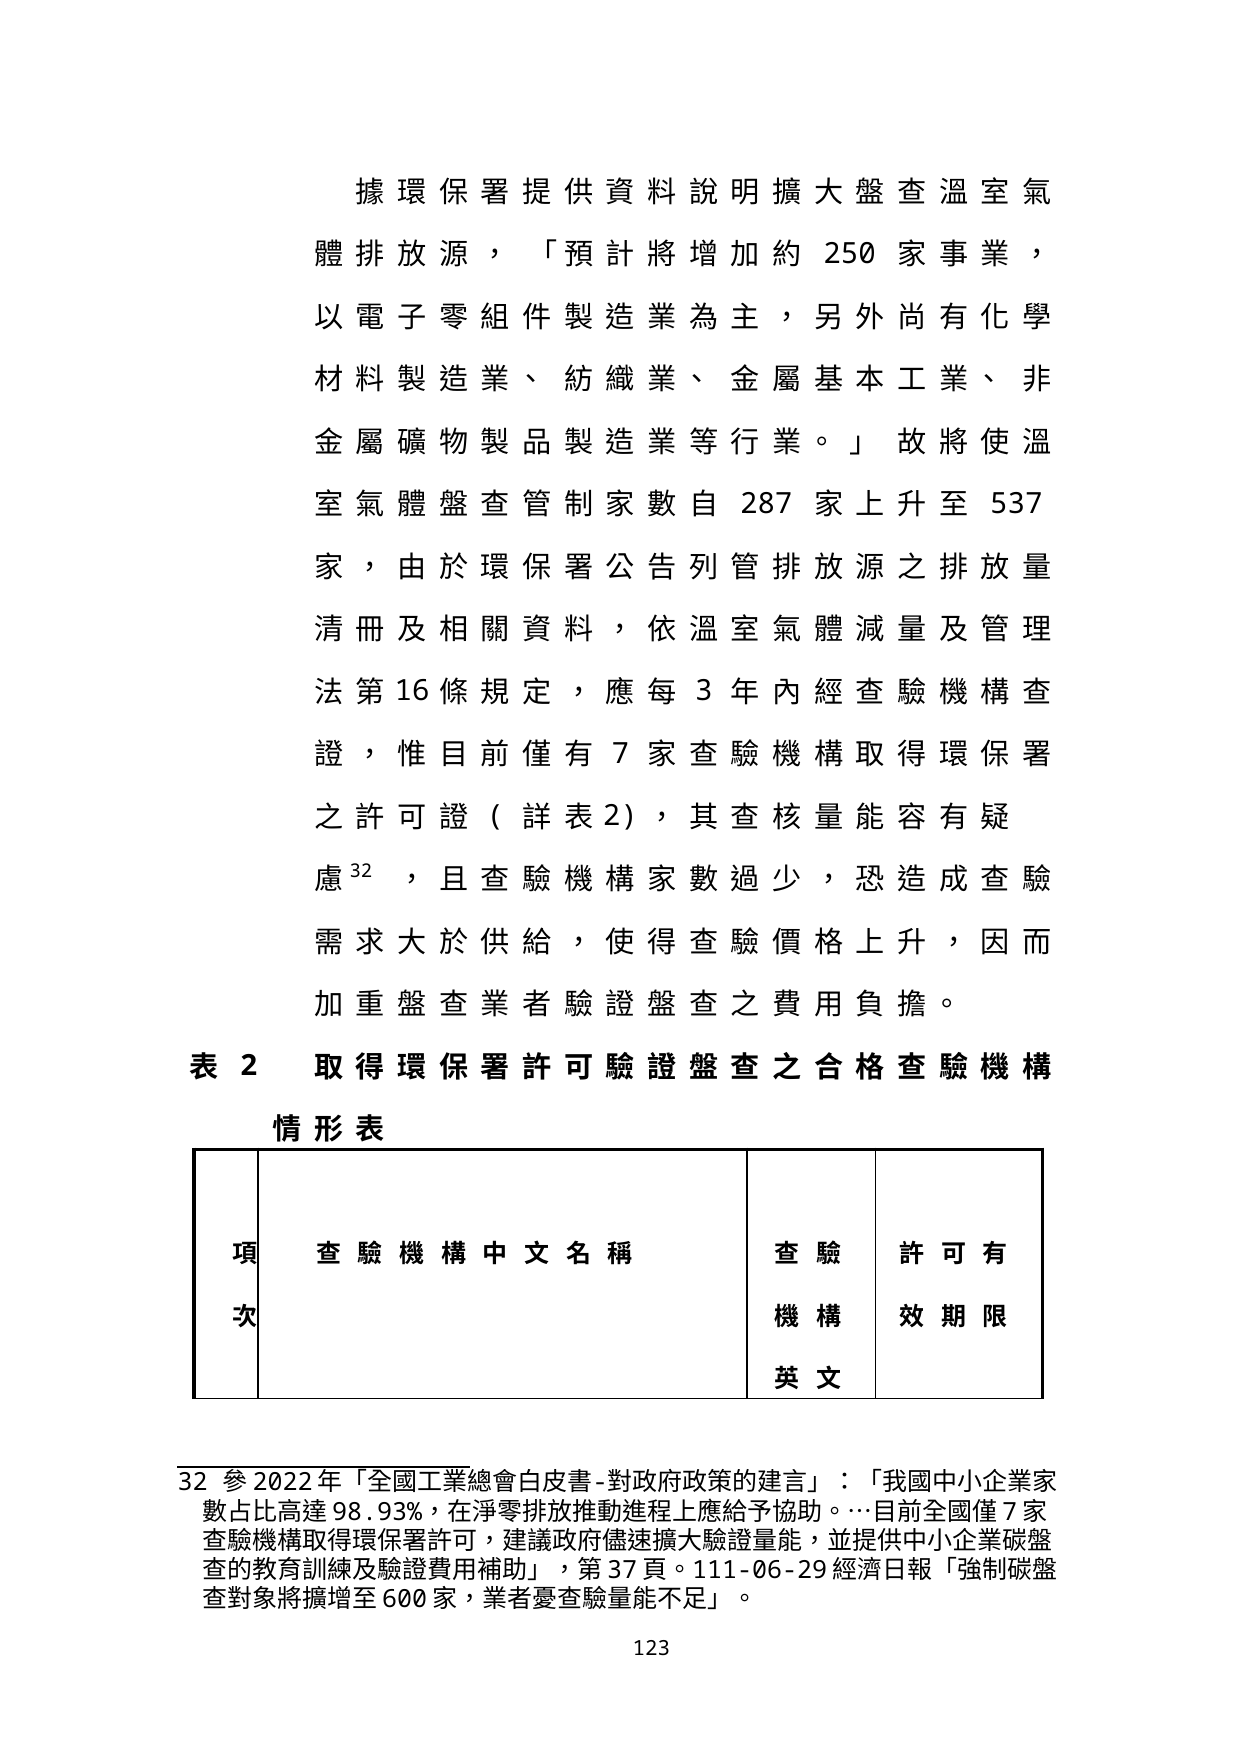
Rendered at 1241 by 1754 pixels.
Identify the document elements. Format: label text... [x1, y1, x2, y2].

table_header 許可有效期限 [876, 1151, 1041, 1398]
table_header 項次 [196, 1151, 257, 1398]
text 表2 取得環保署許可驗證盤查之合格查驗機構情形表 [183, 1023, 1058, 1148]
table_header 查驗機構中文名稱 [259, 1151, 746, 1398]
text 據環保署提供資料說明擴大盤查溫室氣體排放源，「預計將增加約250家事業，以電子零組件製造業為主，另外尚有化學材料製造業、紡織業、金屬基本工業、非金屬礦物製品製造業等行業。」故將使溫室氣體盤查管制家數自287家上升至537家，由於環保署公告列管排放源之排放量清冊及相關資料，依溫室氣體減量及管理法第16條規定，應每3年內經查驗機構查證，惟目前僅有7家查驗機構取得環保署之許可證(詳表2)，其查核量能容有疑慮，且查驗機構家數過少，恐造成查驗需求大於供給，使得查驗價格上升，因而加重盤查業者驗證盤查之費用負擔。 [271, 148, 1058, 1023]
text 參2022年「全國工業總會白皮書-對政府政策的建言」：「我國中小企業家數占比高達98.93%，在淨零排放推動進程上應給予協助。…目前全國僅7家查驗機構取得環保署許可，建議政府儘速擴大驗證量能，並提供中小企業碳盤查的教育訓練及驗證費用補助」，第37頁。111-06-29經濟日報「強制碳盤查對象將擴增至600家，業者憂查驗量能不足」。 [177, 1467, 1063, 1613]
table_header 查驗機構 英文 [748, 1151, 875, 1398]
